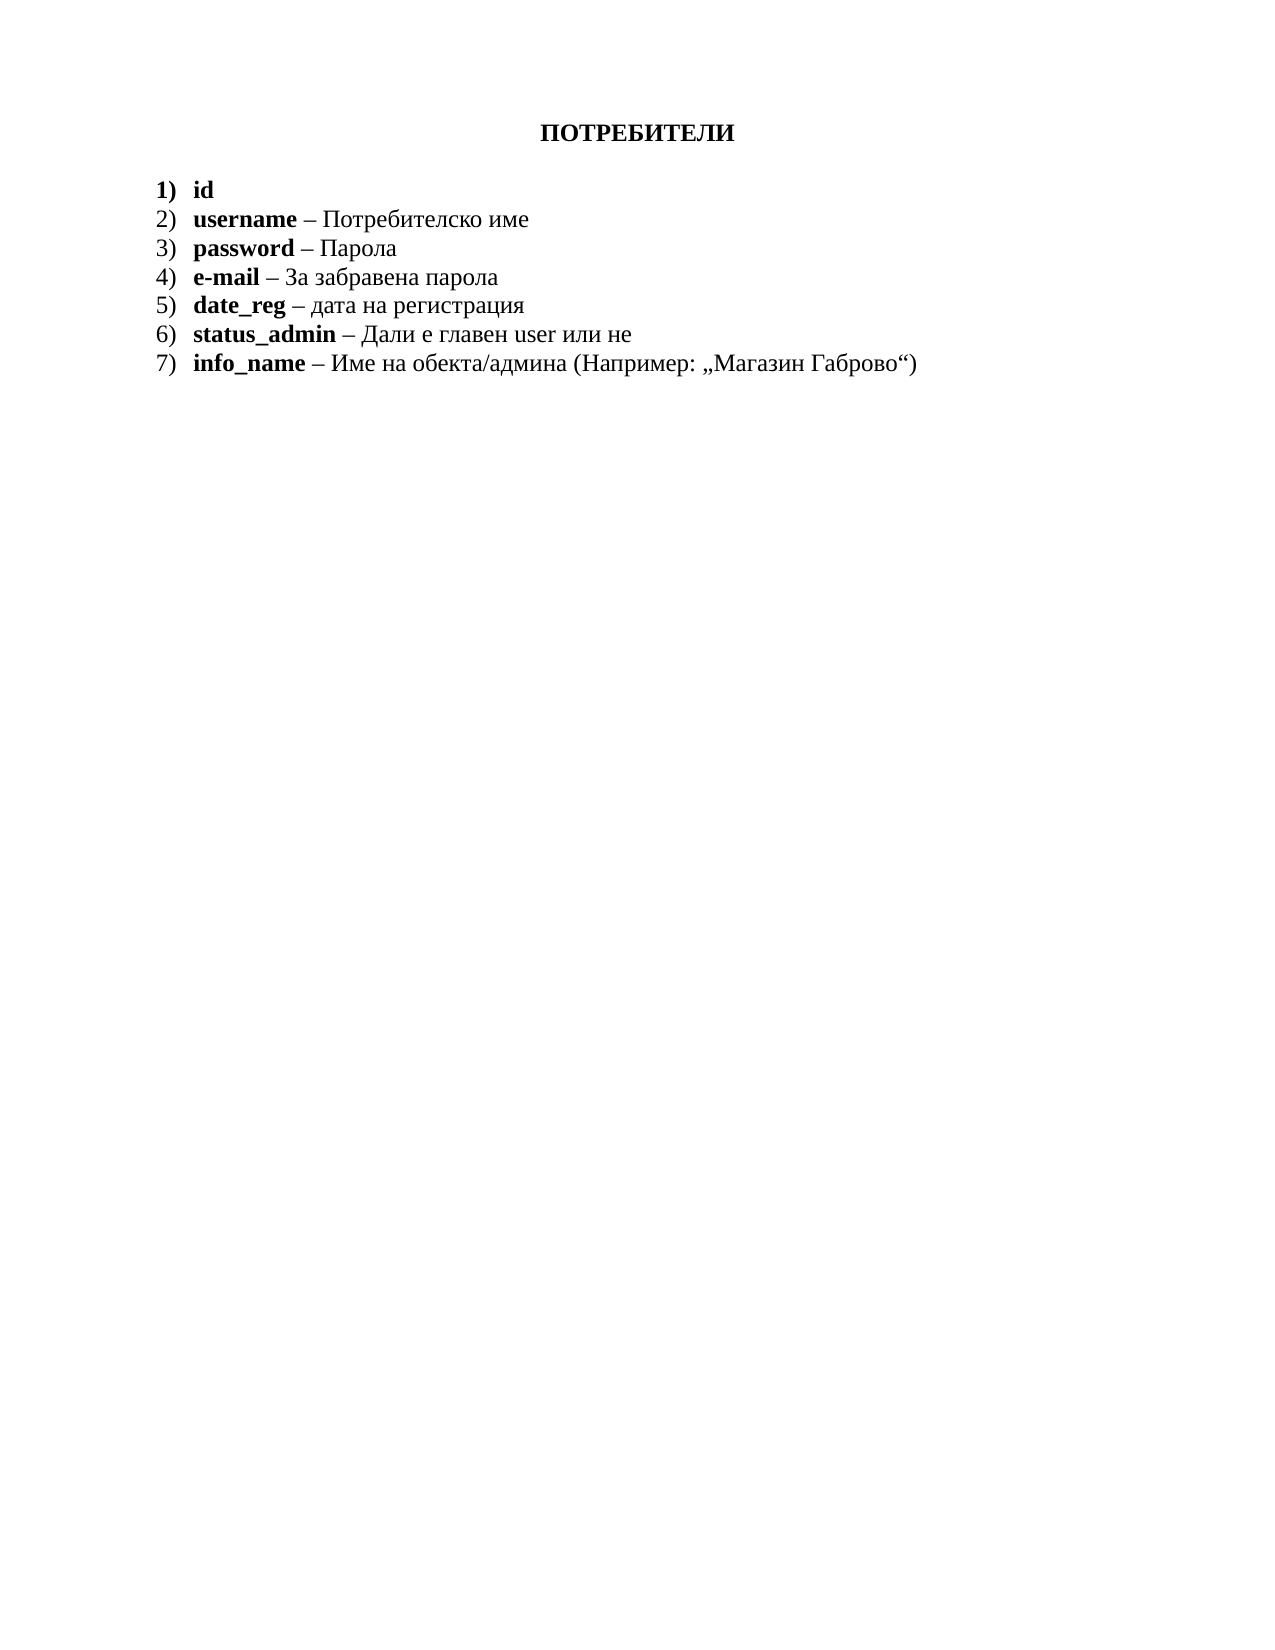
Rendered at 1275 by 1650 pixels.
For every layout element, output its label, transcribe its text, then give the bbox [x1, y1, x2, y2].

list status_admin – Дали е главен user или не [156, 319, 1157, 348]
list username – Потребителско име [156, 204, 1157, 233]
list info_name – Име на обекта/админа (Например: „Магазин Габрово“) [156, 348, 1157, 377]
list id [156, 176, 1157, 204]
list e-mail – За забравена парола [156, 262, 1157, 291]
list password – Парола [156, 233, 1157, 262]
text ПОТРЕБИТЕЛИ [118, 118, 1157, 147]
list date_reg – дата на регистрация [156, 291, 1157, 319]
